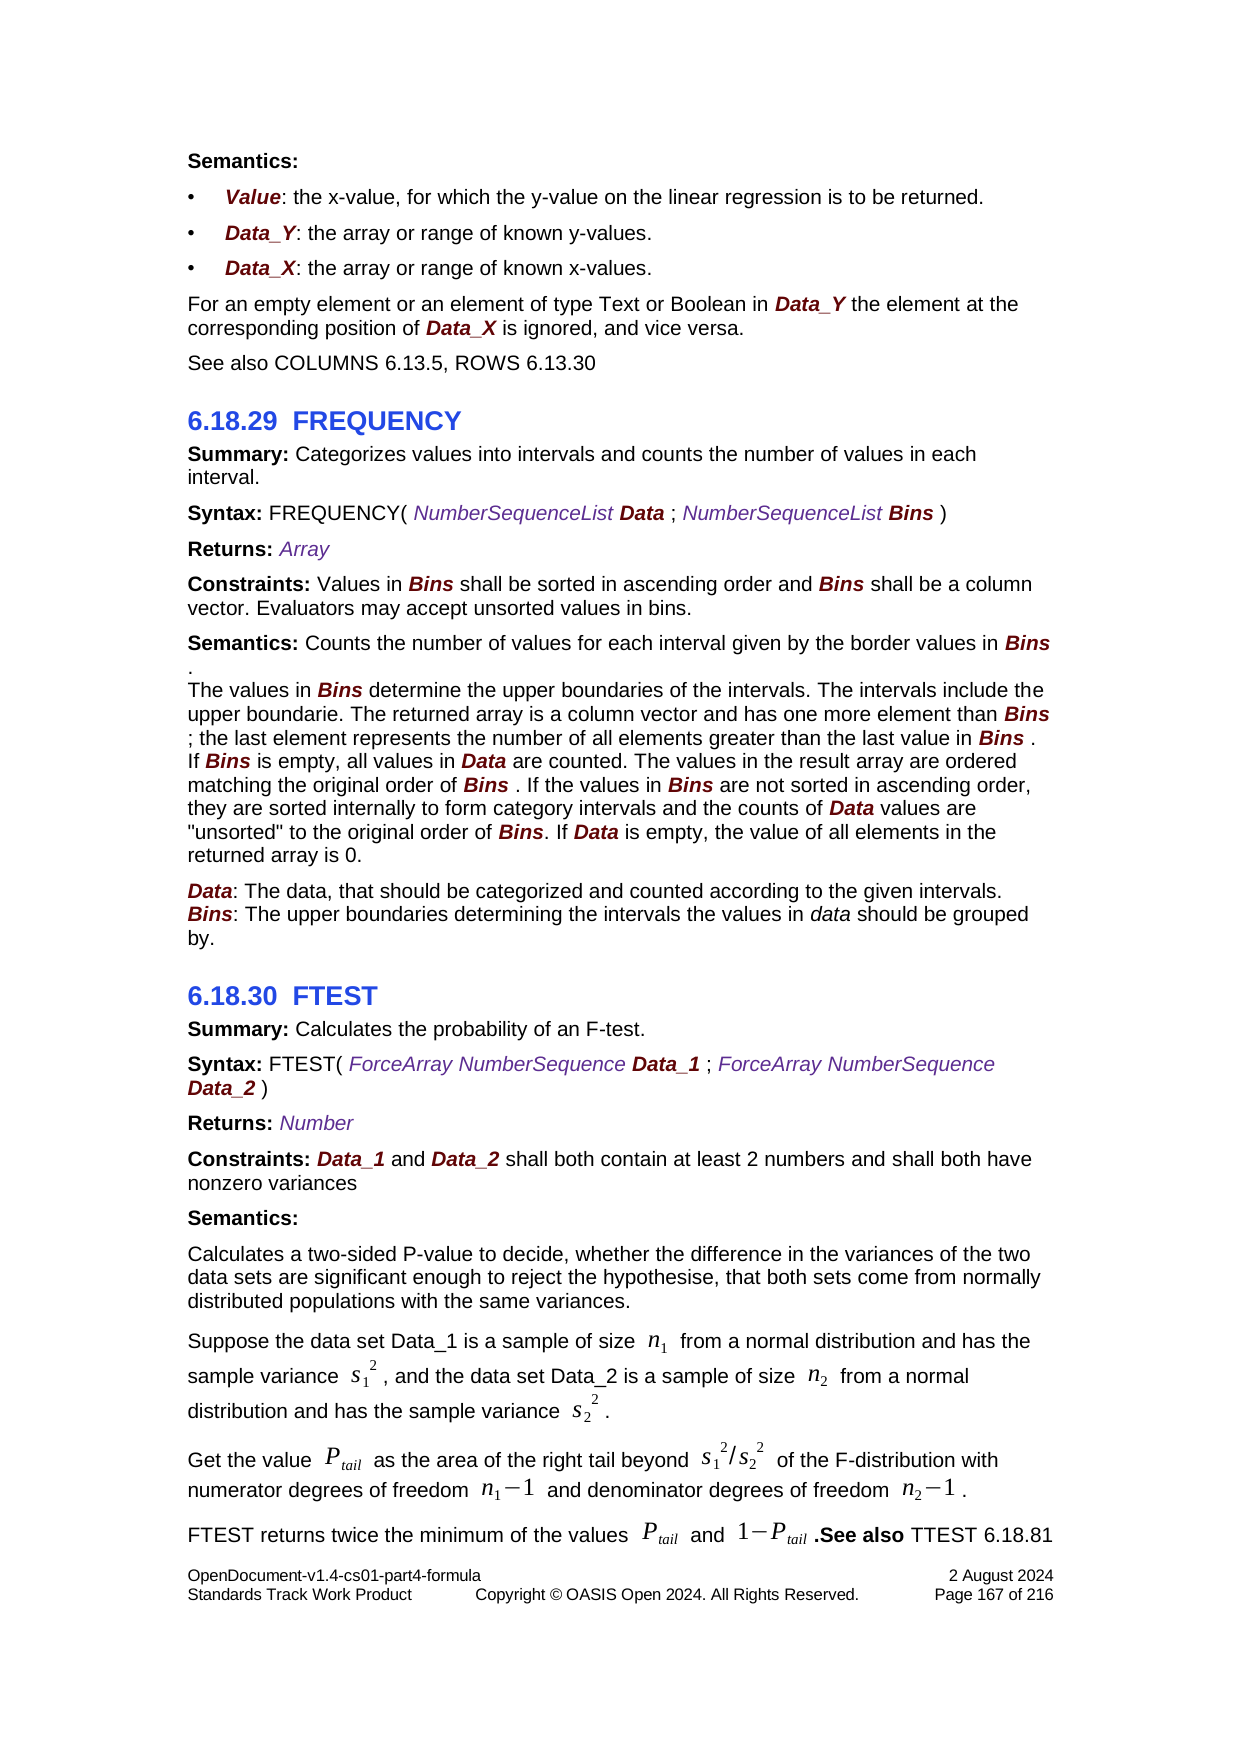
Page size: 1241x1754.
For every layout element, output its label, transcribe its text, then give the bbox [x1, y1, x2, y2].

text Constraints: Data_1 and Data_2 shall both contain at least 2 numbers and shall both have nonzero variances [187, 1147, 1053, 1194]
text Semantics: Counts the number of values for each interval given by the border values in Bins . The values in Bins determine the upper boundaries of the intervals. The intervals include the upper boundarie. The returned array is a column vector and has one more element than Bins ; the last element represents the number of all elements greater than the last value in Bins . If Bins is empty, all values in Data are counted. The values in the result array are ordered matching the original order of Bins . If the values in Bins are not sorted in ascending order, they are sorted internally to form category intervals and the counts of Data values are "unsorted" to the original order of Bins. If Data is empty, the value of all elements in the returned array is 0. [187, 632, 1053, 867]
text For an empty element or an element of type Text or Boolean in Data_Y the element at the corresponding position of Data_X is ignored, and vice versa. [187, 292, 1053, 339]
subtitle FTEST [187, 981, 1053, 1011]
text Syntax: FREQUENCY( NumberSequenceList Data ; NumberSequenceList Bins ) [187, 501, 1053, 525]
text Data: The data, that should be categorized and counted according to the given intervals. Bins: The upper boundaries determining the intervals the values in data should be grouped by. [187, 879, 1053, 950]
subtitle FREQUENCY [187, 406, 1053, 436]
text Returns: Array [187, 537, 1053, 561]
text Calculates a two-sided P-value to decide, whether the difference in the variances of the two data sets are significant enough to reject the hypothesise, that both sets come from normally distributed populations with the same variances. [187, 1242, 1053, 1313]
text Semantics: [187, 1207, 1053, 1230]
list Data_X: the array or range of known x-values. [187, 257, 1053, 280]
text Semantics: [187, 150, 1053, 173]
text Get the value as the area of the right tail beyond of the F‑distribution with numerator degrees of freedom and denominator degrees of freedom . [187, 1438, 1053, 1505]
text Syntax: FTEST( ForceArray NumberSequence Data_1 ; ForceArray NumberSequence Data_2 ) [187, 1053, 1053, 1100]
list Data_Y: the array or range of known y-values. [187, 221, 1053, 245]
text Constraints: Values in Bins shall be sorted in ascending order and Bins shall be a column vector. Evaluators may accept unsorted values in bins. [187, 573, 1053, 620]
text See also COLUMNS 6.13.5, ROWS 6.13.30 [187, 352, 1053, 375]
text Summary: Categorizes values into intervals and counts the number of values in each interval. [187, 442, 1053, 489]
text Returns: Number [187, 1112, 1053, 1135]
list Value: the x-value, for which the y-value on the linear regression is to be returned. [187, 186, 1053, 209]
text Summary: Calculates the probability of an F-test. [187, 1017, 1053, 1041]
text Suppose the data set Data_1 is a sample of size from a normal distribution and has the sample variance , and the data set Data_2 is a sample of size from a normal distribution and has the sample variance . [187, 1325, 1053, 1426]
text FTEST returns twice the minimum of the values and .See also TTEST 6.18.81 [187, 1517, 1053, 1548]
